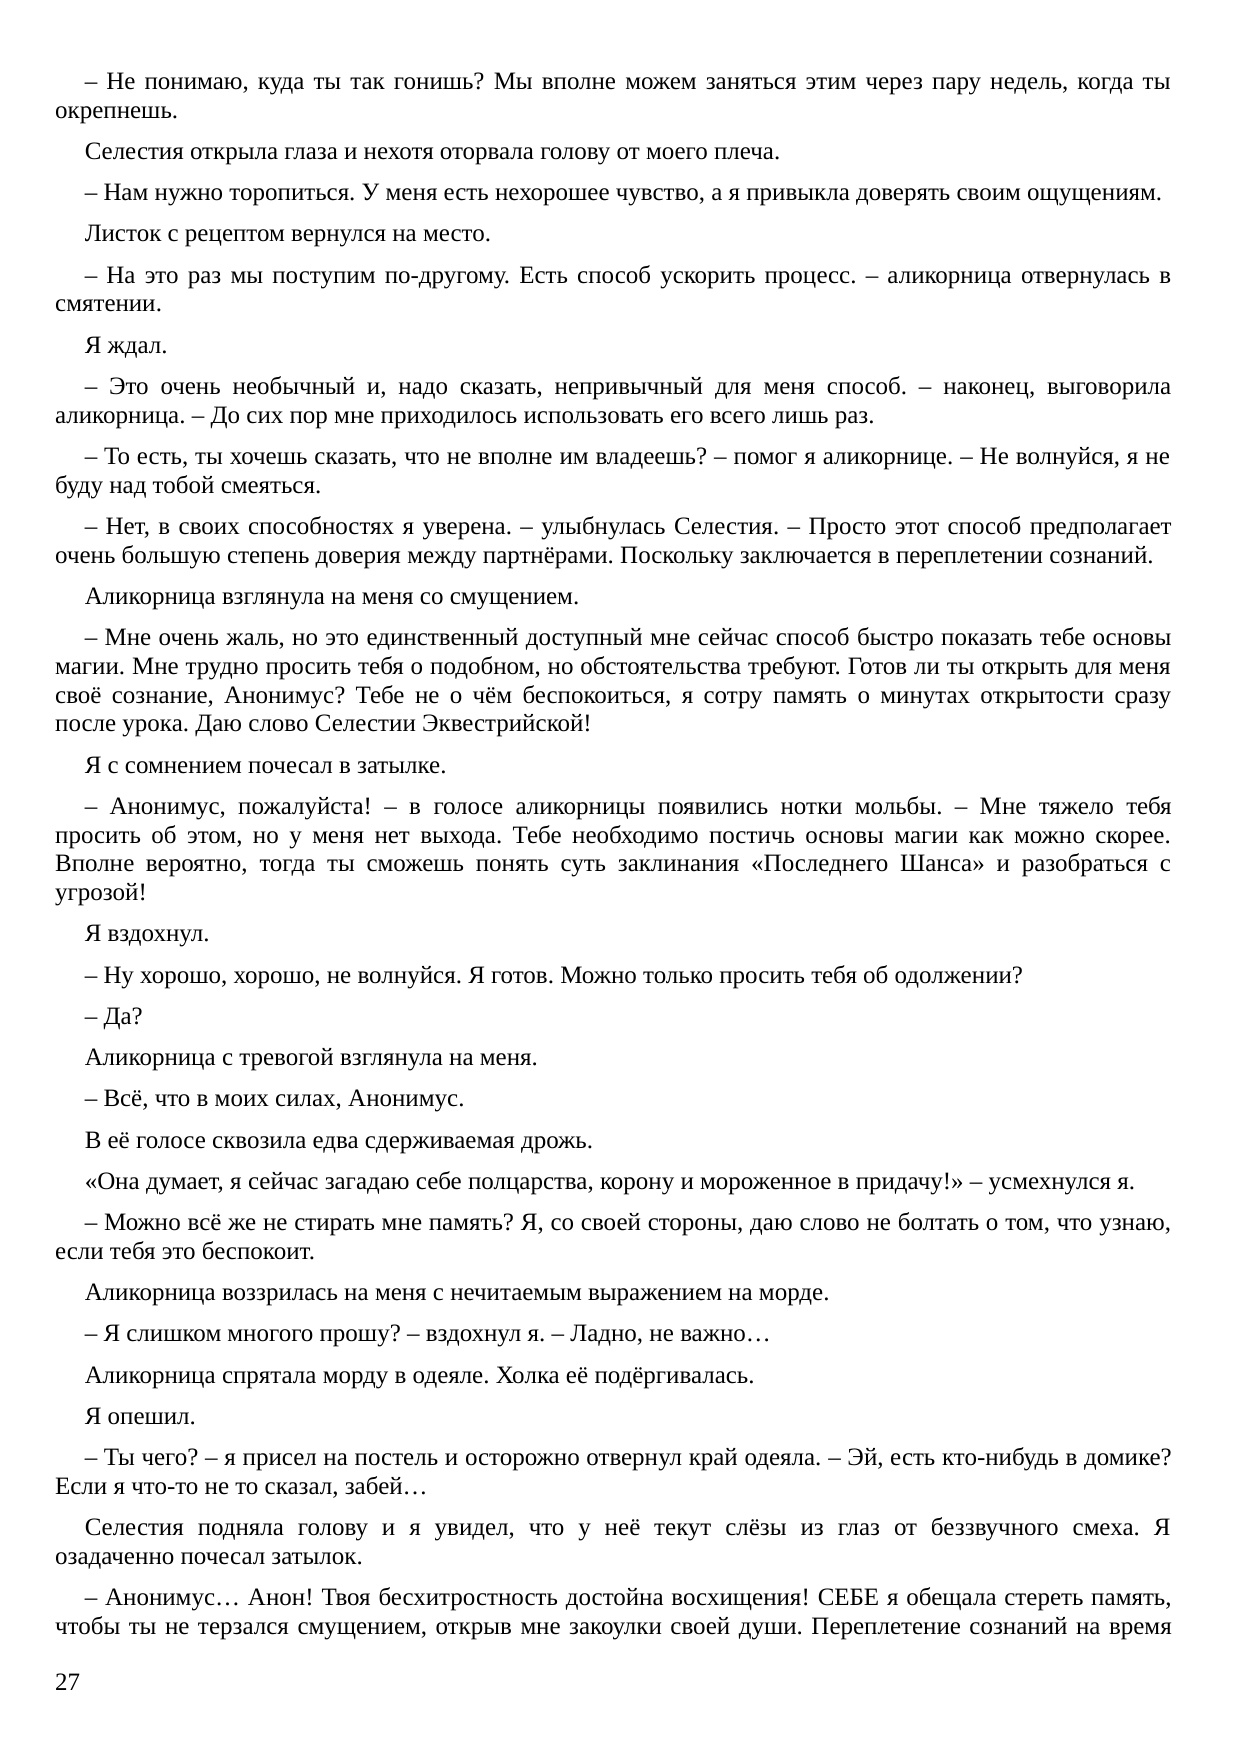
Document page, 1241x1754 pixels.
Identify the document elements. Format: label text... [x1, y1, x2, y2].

text – Это очень необычный и, надо сказать, непривычный для меня способ. – наконец, выговорила аликорница. – До сих пор мне приходилось использовать его всего лишь раз. [55, 371, 1173, 428]
text – Я слишком многого прошу? – вздохнул я. – Ладно, не важно… [55, 1318, 1173, 1347]
text Аликорница спрятала морду в одеяле. Холка её подёргивалась. [55, 1360, 1173, 1388]
text В её голосе сквозила едва сдерживаемая дрожь. [55, 1125, 1173, 1153]
text «Она думает, я сейчас загадаю себе полцарства, корону и мороженное в придачу!» – усмехнулся я. [55, 1166, 1173, 1195]
text – На это раз мы поступим по-другому. Есть способ ускорить процесс. – аликорница отвернулась в смятении. [55, 260, 1173, 317]
text – Мне очень жаль, но это единственный доступный мне сейчас способ быстро показать тебе основы магии. Мне трудно просить тебя о подобном, но обстоятельства требуют. Готов ли ты открыть для меня своё сознание, Анонимус? Тебе не о чём беспокоиться, я сотру память о минутах открытости сразу после урока. Даю слово Селестии Эквестрийской! [55, 622, 1173, 737]
text Я опешил. [55, 1401, 1173, 1430]
text Листок с рецептом вернулся на место. [55, 218, 1173, 247]
text – Не понимаю, куда ты так гонишь? Мы вполне можем заняться этим через пару недель, когда ты окрепнешь. [55, 66, 1173, 123]
text Аликорница с тревогой взглянула на меня. [55, 1042, 1173, 1071]
text – Да? [55, 1001, 1173, 1030]
text – Всё, что в моих силах, Анонимус. [55, 1083, 1173, 1112]
text – Ну хорошо, хорошо, не волнуйся. Я готов. Можно только просить тебя об одолжении? [55, 960, 1173, 988]
text – То есть, ты хочешь сказать, что не вполне им владеешь? – помог я аликорнице. – Не волнуйся, я не буду над тобой смеяться. [55, 441, 1173, 498]
text – Анонимус, пожалуйста! – в голосе аликорницы появились нотки мольбы. – Мне тяжело тебя просить об этом, но у меня нет выхода. Тебе необходимо постичь основы магии как можно скорее. Вполне вероятно, тогда ты сможешь понять суть заклинания «Последнего Шанса» и разобраться с угрозой! [55, 791, 1173, 906]
text Селестия открыла глаза и нехотя оторвала голову от моего плеча. [55, 136, 1173, 165]
text Я с сомнением почесал в затылке. [55, 750, 1173, 778]
text – Анонимус… Анон! Твоя бесхитростность достойна восхищения! СЕБЕ я обещала стереть память, чтобы ты не терзался смущением, открыв мне закоулки своей души. Переплетение сознаний на время [55, 1582, 1173, 1640]
text – Можно всё же не стирать мне память? Я, со своей стороны, даю слово не болтать о том, что узнаю, если тебя это беспокоит. [55, 1207, 1173, 1265]
text – Ты чего? – я присел на постель и осторожно отвернул край одеяла. – Эй, есть кто-нибудь в домике? Если я что-то не то сказал, забей… [55, 1442, 1173, 1500]
text Я ждал. [55, 330, 1173, 358]
text – Нет, в своих способностях я уверена. – улыбнулась Селестия. – Просто этот способ предполагает очень большую степень доверия между партнёрами. Поскольку заключается в переплетении сознаний. [55, 511, 1173, 568]
text Я вздохнул. [55, 918, 1173, 947]
text Селестия подняла голову и я увидел, что у неё текут слёзы из глаз от беззвучного смеха. Я озадаченно почесал затылок. [55, 1512, 1173, 1570]
text – Нам нужно торопиться. У меня есть нехорошее чувство, а я привыкла доверять своим ощущениям. [55, 177, 1173, 206]
text Аликорница взглянула на меня со смущением. [55, 581, 1173, 610]
text Аликорница воззрилась на меня с нечитаемым выражением на морде. [55, 1277, 1173, 1306]
